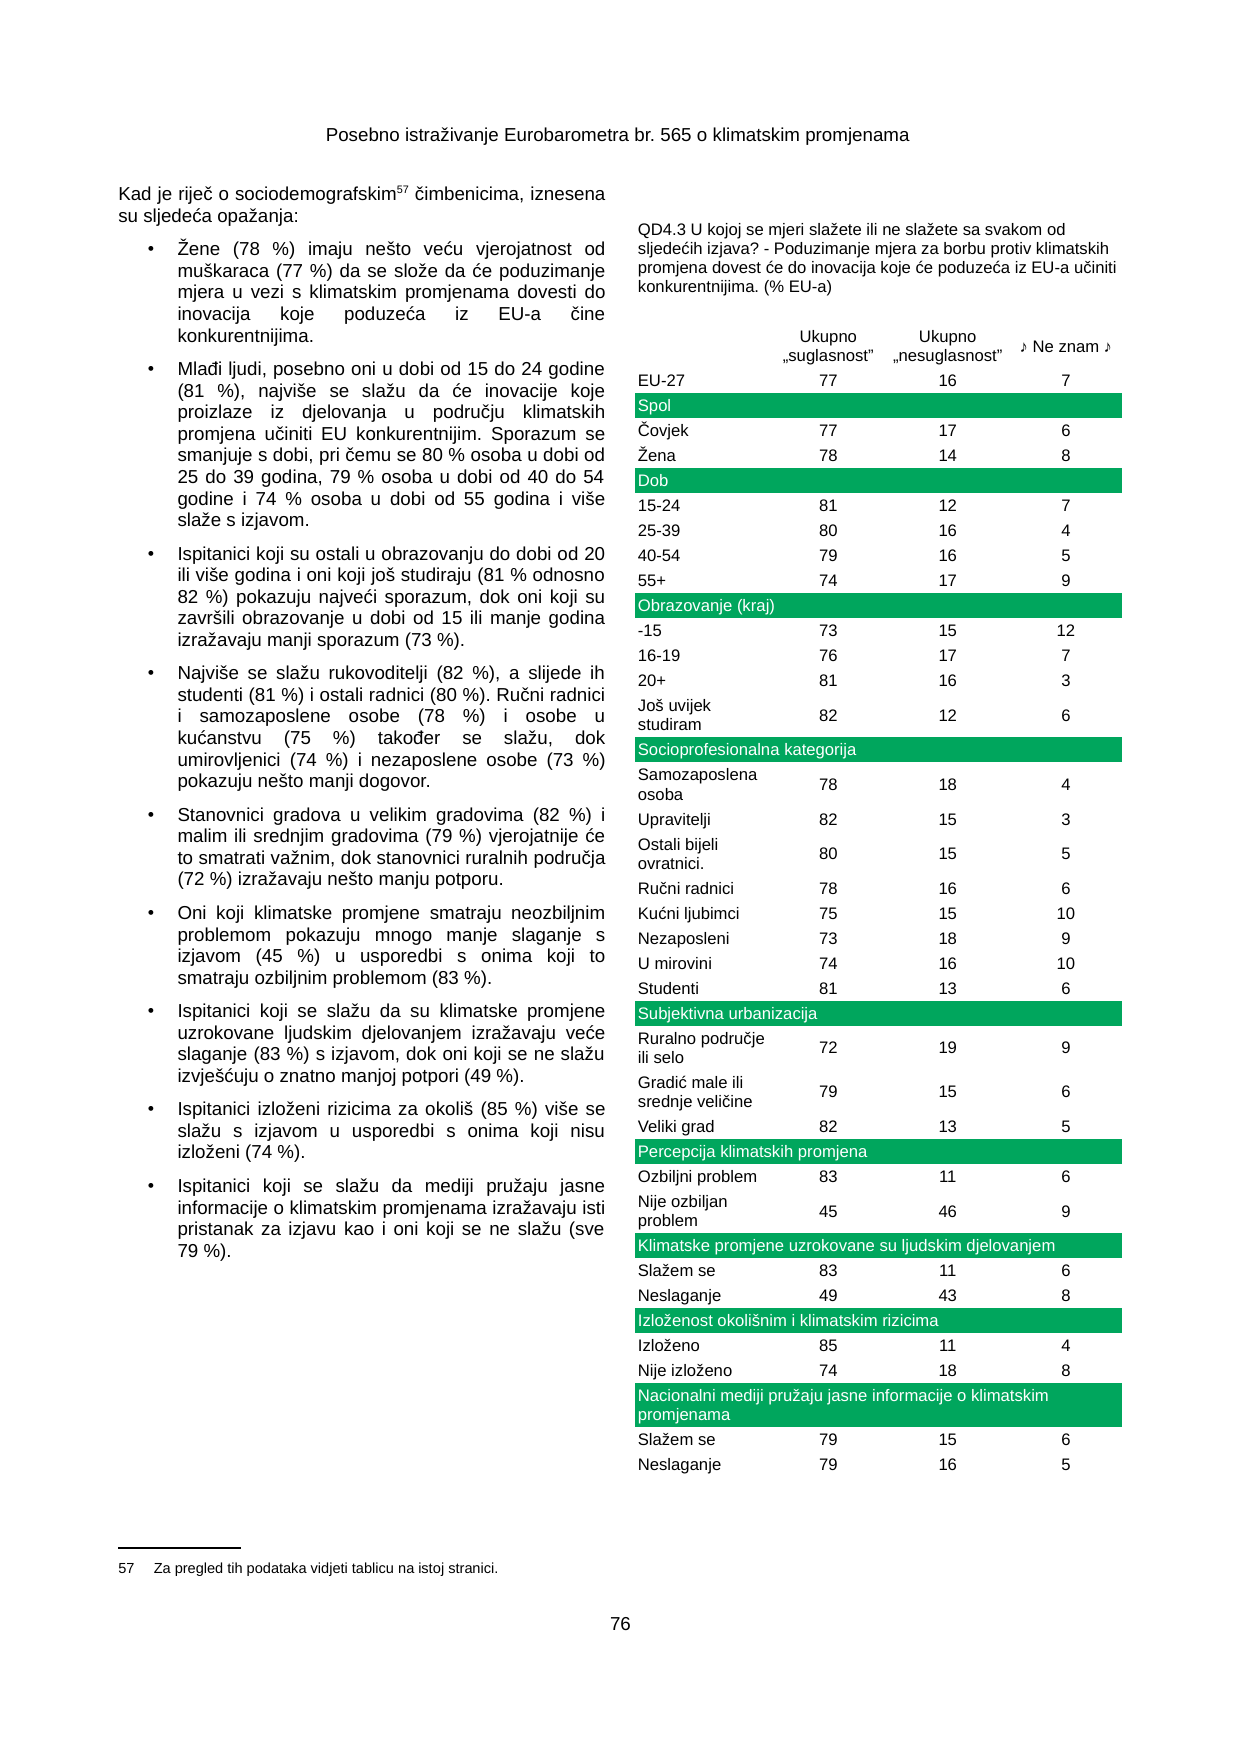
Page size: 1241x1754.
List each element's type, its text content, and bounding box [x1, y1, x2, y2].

table_cell 15 [886, 618, 1009, 643]
list Mlađi ljudi, posebno oni u dobi od 15 do 24 godine (81 %), najviše se slažu da će inovacije koje proizlaze iz djelovanja u području klimatskih promjena učiniti EU konkurentnijim. Sporazum se smanjuje s dobi, pri čemu se 80 % osoba u dobi od 25 do 39 godina, 79 % osoba u dobi od 40 do 54 godine i 74 % osoba u dobi od 55 godina i više slaže s izjavom. [148, 358, 605, 530]
table_cell 9 [1009, 568, 1122, 593]
table_cell 78 [770, 443, 886, 468]
table_cell Slažem se [635, 1427, 770, 1452]
table_cell 82 [770, 693, 886, 737]
table_cell Izloženost okolišnim i klimatskim rizicima [635, 1308, 1122, 1333]
table_cell 46 [886, 1189, 1009, 1233]
table_cell 40-54 [635, 543, 770, 568]
list Oni koji klimatske promjene smatraju neozbiljnim problemom pokazuju mnogo manje slaganje s izjavom (45 %) u usporedbi s onima koji to smatraju ozbiljnim problemom (83 %). [148, 902, 605, 988]
table_cell 7 [1009, 368, 1122, 393]
list Žene (78 %) imaju nešto veću vjerojatnost od muškaraca (77 %) da se slože da će poduzimanje mjera u vezi s klimatskim promjenama dovesti do inovacija koje poduzeća iz EU-a čine konkurentnijima. [148, 238, 605, 346]
table_cell Slažem se [635, 1258, 770, 1283]
table_cell 6 [1009, 1258, 1122, 1283]
table_cell 77 [770, 368, 886, 393]
table_cell 16 [886, 368, 1009, 393]
table_cell 18 [886, 762, 1009, 806]
table_cell 83 [770, 1164, 886, 1189]
table_cell 85 [770, 1333, 886, 1358]
table_cell 45 [770, 1189, 886, 1233]
table_cell [635, 299, 770, 324]
table_cell 25-39 [635, 518, 770, 543]
table_cell Obrazovanje (kraj) [635, 593, 1122, 618]
table_cell 82 [770, 806, 886, 831]
table_cell 5 [1009, 543, 1122, 568]
table_cell 16 [886, 518, 1009, 543]
table_cell 49 [770, 1283, 886, 1308]
table_cell 15 [886, 1070, 1009, 1114]
table_cell 6 [1009, 1070, 1122, 1114]
table_cell Veliki grad [635, 1114, 770, 1139]
table_cell Izloženo [635, 1333, 770, 1358]
table_cell 11 [886, 1333, 1009, 1358]
table_cell 78 [770, 762, 886, 806]
table_cell 16-19 [635, 643, 770, 668]
text Kad je riječ o sociodemografskim čimbenicima, iznesena su sljedeća opažanja: [118, 183, 605, 226]
table_cell EU-27 [635, 368, 770, 393]
table_cell 73 [770, 618, 886, 643]
table_cell 8 [1009, 1283, 1122, 1308]
table_cell 17 [886, 643, 1009, 668]
table_cell Upravitelji [635, 806, 770, 831]
table_cell Studenti [635, 976, 770, 1001]
table_cell 80 [770, 518, 886, 543]
table_cell Subjektivna urbanizacija [635, 1001, 1122, 1026]
table_cell 10 [1009, 951, 1122, 976]
table_cell Samozaposlena osoba [635, 762, 770, 806]
table_cell U mirovini [635, 951, 770, 976]
table_cell Još uvijek studiram [635, 693, 770, 737]
table_cell 6 [1009, 876, 1122, 901]
table_cell 8 [1009, 1358, 1122, 1383]
table_cell 76 [770, 643, 886, 668]
table_header QD4.3 U kojoj se mjeri slažete ili ne slažete sa svakom od sljedećih izjava? - Poduzimanje mjera za borbu protiv klimatskih promjena dovest će do inovacija koje će poduzeća iz EU-a učiniti konkurentnijima. (% EU-a) [635, 216, 1122, 299]
table_cell 3 [1009, 806, 1122, 831]
table_cell 73 [770, 926, 886, 951]
list Ispitanici koji su ostali u obrazovanju do dobi od 20 ili više godina i oni koji još studiraju (81 % odnosno 82 %) pokazuju najveći sporazum, dok oni koji su završili obrazovanje u dobi od 15 ili manje godina izražavaju manji sporazum (73 %). [148, 542, 605, 650]
table_cell ♪ Ne znam ♪ [1009, 324, 1122, 368]
table_cell 16 [886, 876, 1009, 901]
table_cell 3 [1009, 668, 1122, 693]
table_cell 14 [886, 443, 1009, 468]
table_cell 79 [770, 1452, 886, 1477]
table_cell 16 [886, 951, 1009, 976]
table_cell 15 [886, 901, 1009, 926]
table_cell 18 [886, 1358, 1009, 1383]
table_cell Nije izloženo [635, 1358, 770, 1383]
table_cell 13 [886, 1114, 1009, 1139]
table_cell 74 [770, 568, 886, 593]
table_cell -15 [635, 618, 770, 643]
table_cell 9 [1009, 1026, 1122, 1070]
table_cell 7 [1009, 643, 1122, 668]
table_cell [886, 299, 1009, 324]
table_cell 10 [1009, 901, 1122, 926]
table_cell Klimatske promjene uzrokovane su ljudskim djelovanjem [635, 1233, 1122, 1258]
table_cell 6 [1009, 1427, 1122, 1452]
table_cell 80 [770, 831, 886, 876]
table_cell 6 [1009, 693, 1122, 737]
table_cell 18 [886, 926, 1009, 951]
table_cell 15 [886, 806, 1009, 831]
list Ispitanici izloženi rizicima za okoliš (85 %) više se slažu s izjavom u usporedbi s onima koji nisu izloženi (74 %). [148, 1098, 605, 1163]
table_cell [770, 299, 886, 324]
table_cell 75 [770, 901, 886, 926]
table_cell 16 [886, 543, 1009, 568]
table_cell Socioprofesionalna kategorija [635, 737, 1122, 762]
table_cell 82 [770, 1114, 886, 1139]
table_cell Dob [635, 468, 1122, 493]
text Za pregled tih podataka vidjeti tablicu na istoj stranici. [118, 1560, 605, 1577]
table_cell 5 [1009, 1114, 1122, 1139]
table_cell 77 [770, 418, 886, 443]
table_cell Neslaganje [635, 1452, 770, 1477]
table_cell 12 [886, 493, 1009, 518]
table_cell 17 [886, 568, 1009, 593]
table_cell 6 [1009, 1164, 1122, 1189]
table_cell Kućni ljubimci [635, 901, 770, 926]
list Ispitanici koji se slažu da mediji pružaju jasne informacije o klimatskim promjenama izražavaju isti pristanak za izjavu kao i oni koji se ne slažu (sve 79 %). [148, 1175, 605, 1261]
table_cell 16 [886, 668, 1009, 693]
table_cell 12 [1009, 618, 1122, 643]
table_cell 55+ [635, 568, 770, 593]
table_cell 81 [770, 493, 886, 518]
list Najviše se slažu rukovoditelji (82 %), a slijede ih studenti (81 %) i ostali radnici (80 %). Ručni radnici i samozaposlene osobe (78 %) i osobe u kućanstvu (75 %) također se slažu, dok umirovljenici (74 %) i nezaposlene osobe (73 %) pokazuju nešto manji dogovor. [148, 662, 605, 792]
table_cell 15 [886, 831, 1009, 876]
list Ispitanici koji se slažu da su klimatske promjene uzrokovane ljudskim djelovanjem izražavaju veće slaganje (83 %) s izjavom, dok oni koji se ne slažu izvješćuju o znatno manjoj potpori (49 %). [148, 1000, 605, 1086]
table_cell 72 [770, 1026, 886, 1070]
table_cell Čovjek [635, 418, 770, 443]
table_cell Ostali bijeli ovratnici. [635, 831, 770, 876]
table_cell 17 [886, 418, 1009, 443]
table_cell Nezaposleni [635, 926, 770, 951]
table_cell 79 [770, 543, 886, 568]
table_cell 6 [1009, 976, 1122, 1001]
table_cell 9 [1009, 1189, 1122, 1233]
table_cell 74 [770, 1358, 886, 1383]
table_cell Ukupno „suglasnost” [770, 324, 886, 368]
table_cell 16 [886, 1452, 1009, 1477]
table_cell 5 [1009, 831, 1122, 876]
table_cell 15 [886, 1427, 1009, 1452]
table_cell 83 [770, 1258, 886, 1283]
table_cell 6 [1009, 418, 1122, 443]
list Stanovnici gradova u velikim gradovima (82 %) i malim ili srednjim gradovima (79 %) vjerojatnije će to smatrati važnim, dok stanovnici ruralnih područja (72 %) izražavaju nešto manju potporu. [148, 803, 605, 890]
table_cell 43 [886, 1283, 1009, 1308]
table_cell Percepcija klimatskih promjena [635, 1139, 1122, 1164]
table_cell 15-24 [635, 493, 770, 518]
table_cell 19 [886, 1026, 1009, 1070]
table_cell 79 [770, 1070, 886, 1114]
table_cell 4 [1009, 762, 1122, 806]
table_cell Ozbiljni problem [635, 1164, 770, 1189]
table_cell Gradić male ili srednje veličine [635, 1070, 770, 1114]
table_cell 4 [1009, 1333, 1122, 1358]
table_cell Ukupno „nesuglasnost” [886, 324, 1009, 368]
table_cell 74 [770, 951, 886, 976]
table_cell 12 [886, 693, 1009, 737]
table_cell 20+ [635, 668, 770, 693]
table_cell Nacionalni mediji pružaju jasne informacije o klimatskim promjenama [635, 1383, 1122, 1427]
table_cell 7 [1009, 493, 1122, 518]
table_cell 11 [886, 1258, 1009, 1283]
table_cell Nije ozbiljan problem [635, 1189, 770, 1233]
table_cell 4 [1009, 518, 1122, 543]
table_cell 78 [770, 876, 886, 901]
table_cell [635, 324, 770, 368]
table_cell Ruralno područje ili selo [635, 1026, 770, 1070]
table_cell Ručni radnici [635, 876, 770, 901]
table_cell 79 [770, 1427, 886, 1452]
table_cell 8 [1009, 443, 1122, 468]
table_cell 13 [886, 976, 1009, 1001]
table_cell 9 [1009, 926, 1122, 951]
table_cell [1009, 299, 1122, 324]
table_cell 81 [770, 976, 886, 1001]
table_cell Neslaganje [635, 1283, 770, 1308]
table_cell 11 [886, 1164, 1009, 1189]
table_cell 81 [770, 668, 886, 693]
table_cell 5 [1009, 1452, 1122, 1477]
table_cell Žena [635, 443, 770, 468]
table_cell Spol [635, 393, 1122, 418]
